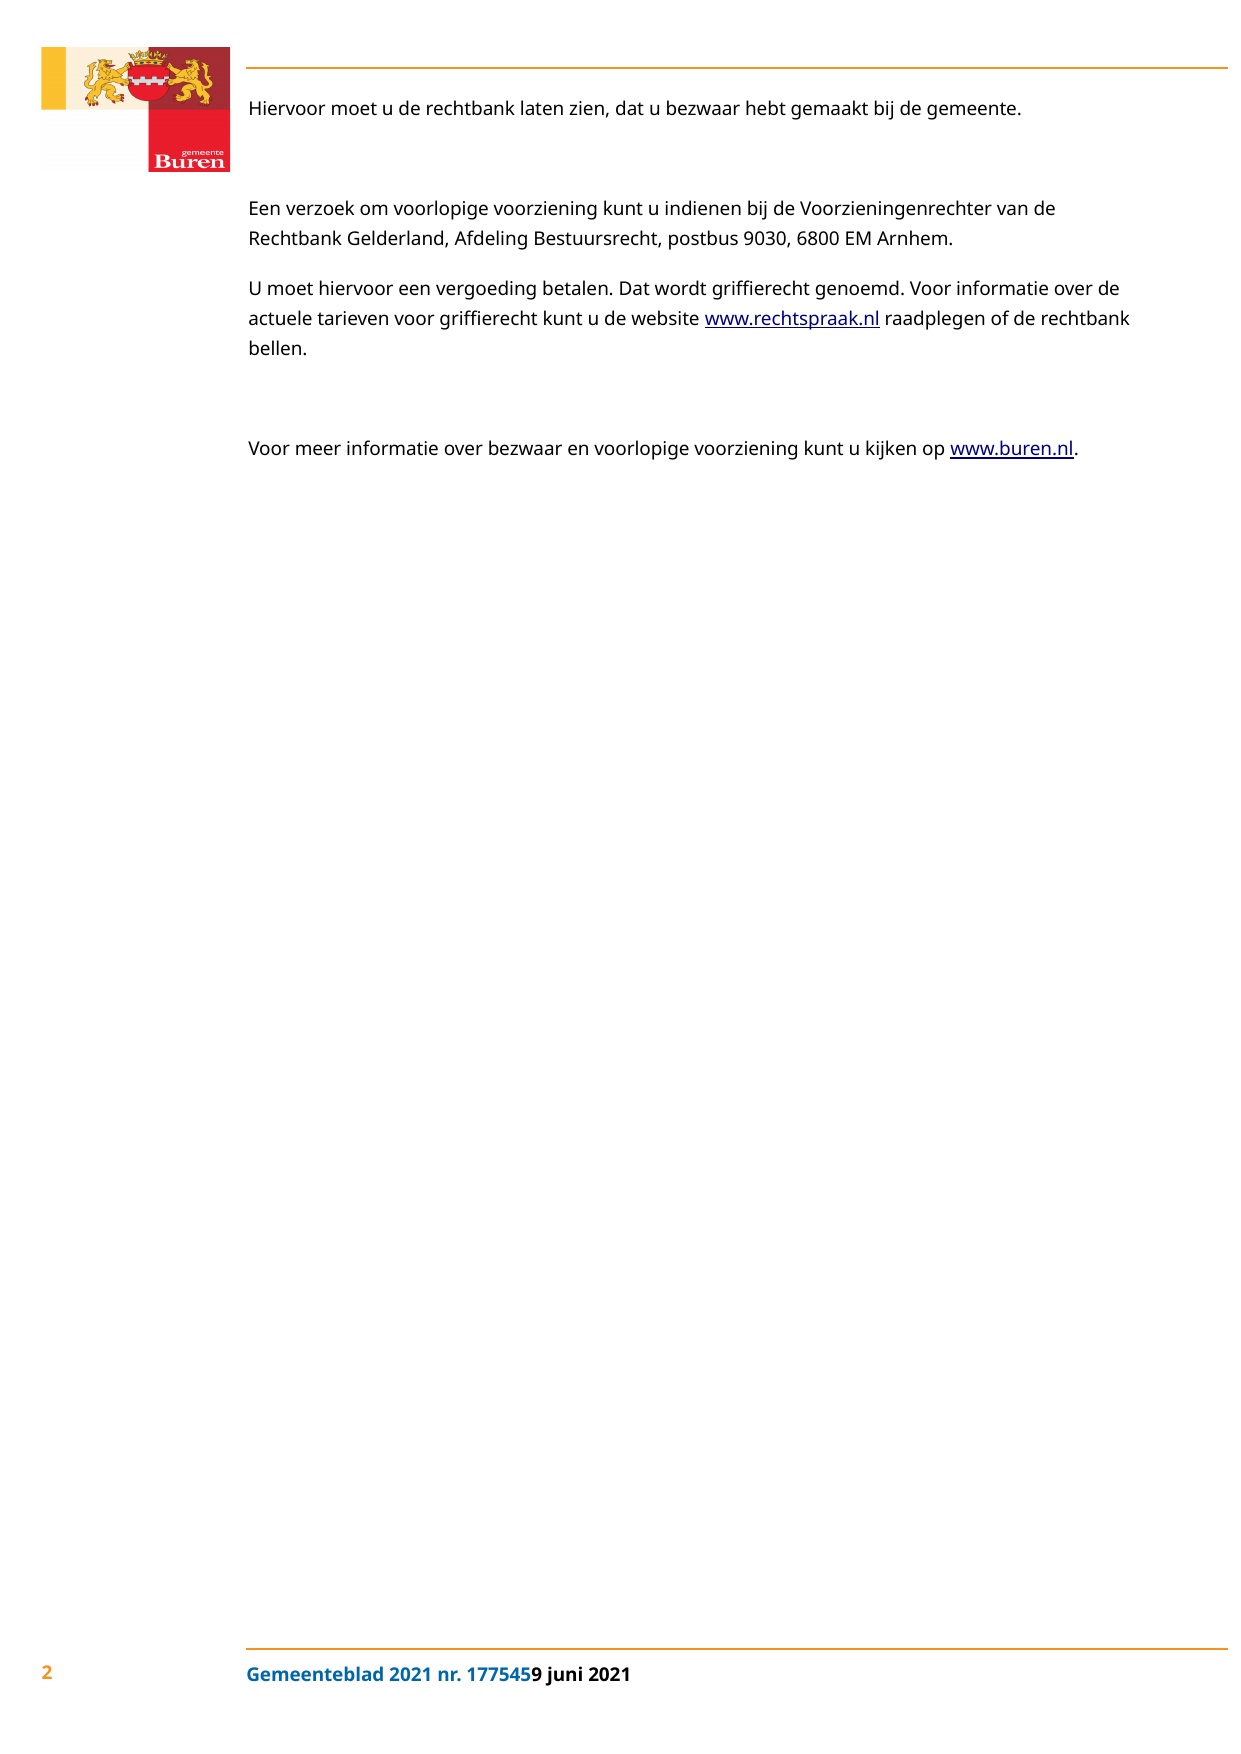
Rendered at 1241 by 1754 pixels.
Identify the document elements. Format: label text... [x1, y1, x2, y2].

text Hiervoor moet u de rechtbank laten zien, dat u bezwaar hebt gemaakt bij de gemeente. [248, 95, 1152, 121]
text Voor meer informatie over bezwaar en voorlopige voorziening kunt u kijken op www.buren.nl. [248, 436, 1152, 461]
text Een verzoek om voorlopige voorziening kunt u indienen bij de Voorzieningenrechter van de Rechtbank Gelderland, Afdeling Bestuursrecht, postbus 9030, 6800 EM Arnhem. [248, 196, 1152, 251]
picture [41, 47, 231, 172]
text U moet hiervoor een vergoeding betalen. Dat wordt griffierecht genoemd. Voor informatie over de actuele tarieven voor griffierecht kunt u de website www.rechtspraak.nl raadplegen of de rechtbank bellen. [248, 276, 1152, 361]
